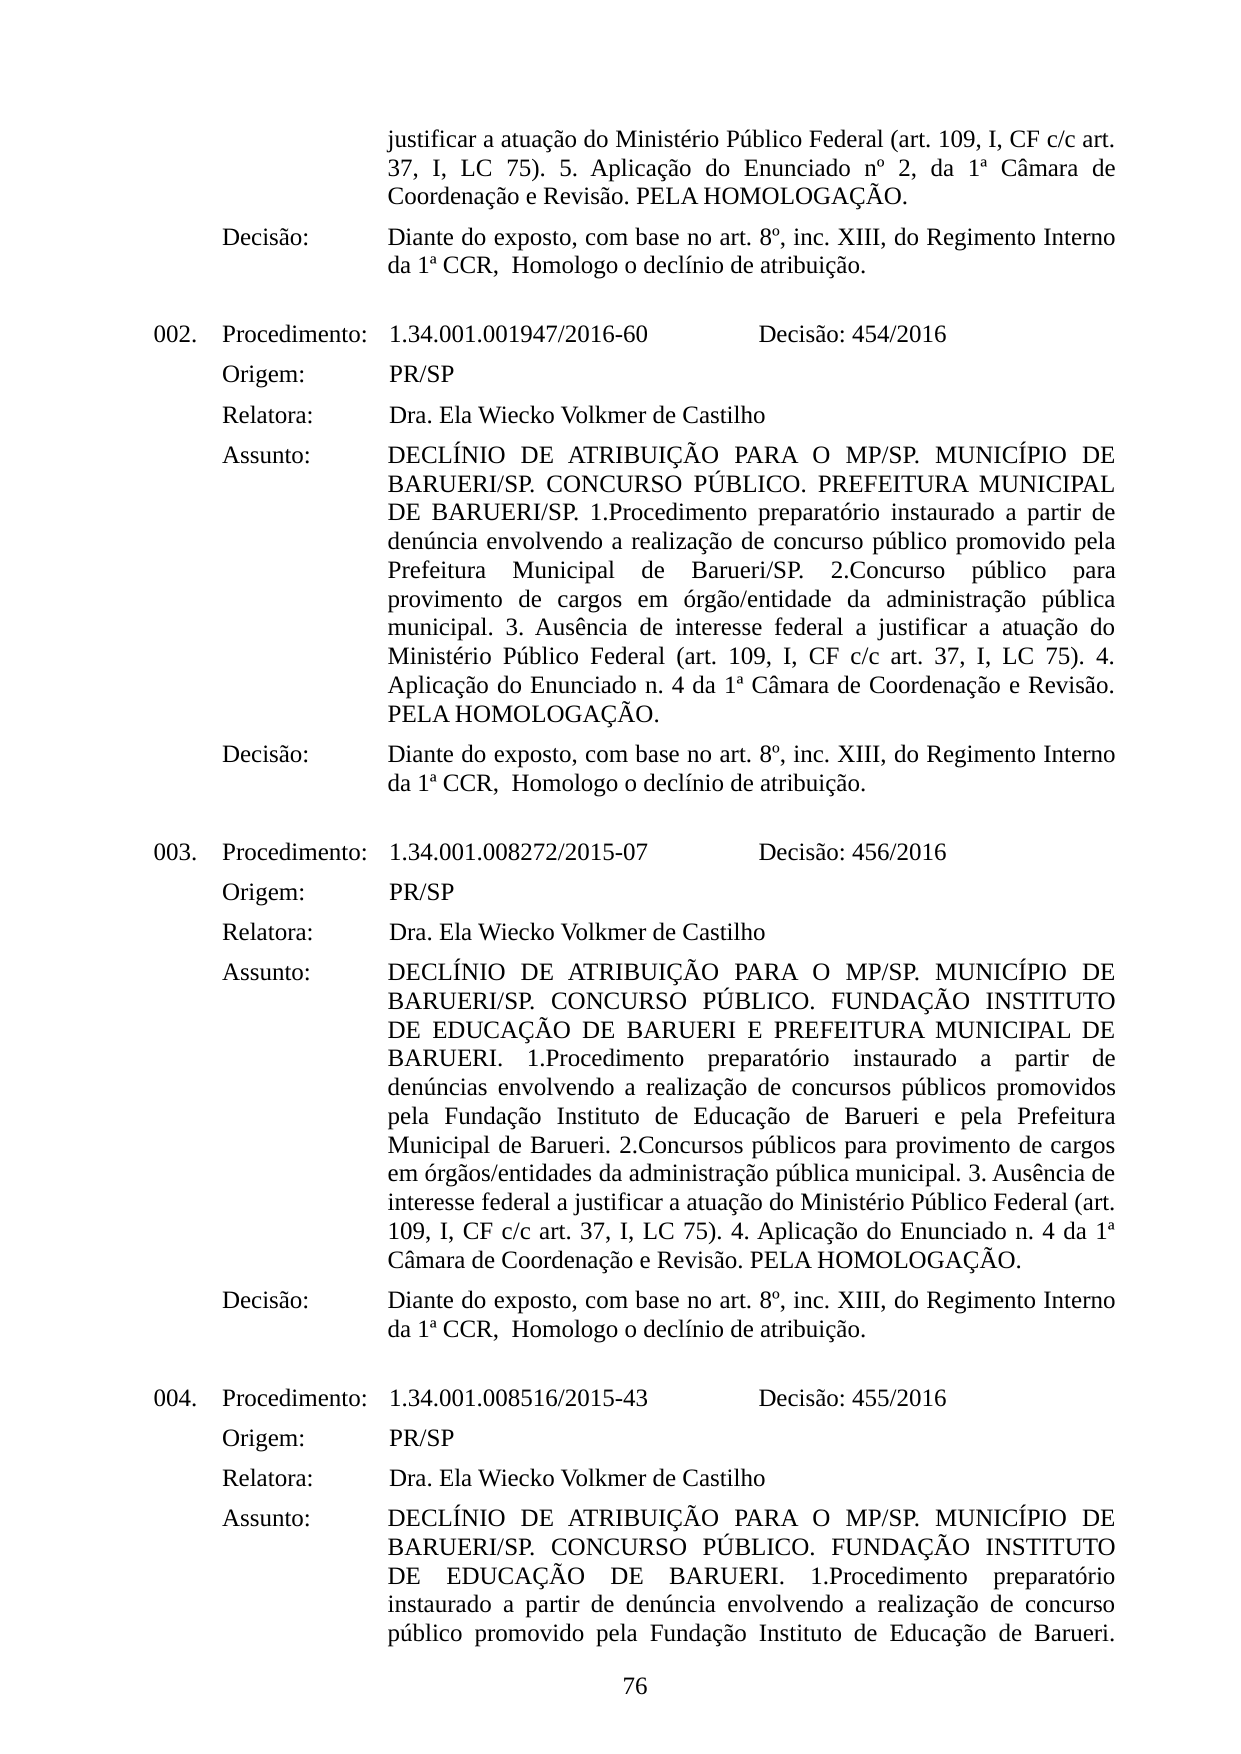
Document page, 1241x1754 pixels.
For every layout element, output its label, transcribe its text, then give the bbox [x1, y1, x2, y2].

table_header Procedimento: [216, 314, 383, 354]
table_cell [148, 1417, 216, 1457]
table_header 004. [148, 1377, 216, 1417]
table_cell Dra. Ela Wiecko Volkmer de Castilho [383, 911, 1122, 951]
table_cell [148, 871, 216, 911]
table_cell PR/SP [383, 354, 1122, 394]
table_header Decisão: 454/2016 [753, 314, 1122, 354]
table_header Decisão: [216, 733, 383, 802]
table_cell [148, 354, 216, 394]
table_cell Relatora: [216, 1457, 383, 1497]
table_header 1.34.001.008516/2015-43 [383, 1377, 752, 1417]
table_cell Origem: [216, 354, 383, 394]
table_header Decisão: 456/2016 [753, 831, 1122, 871]
table_cell Origem: [216, 871, 383, 911]
table_header [148, 216, 216, 285]
table_cell Assunto: [216, 951, 383, 1279]
table_cell Dra. Ela Wiecko Volkmer de Castilho [383, 394, 1122, 434]
table_cell [148, 1457, 216, 1497]
table_cell DECLÍNIO DE ATRIBUIÇÃO PARA O MP/SP. MUNICÍPIO DE BARUERI/SP. CONCURSO PÚBLICO. FUNDAÇÃO INSTITUTO DE EDUCAÇÃO DE BARUERI. 1.Procedimento preparatório instaurado a partir de denúncia envolvendo a realização de concurso público promovido pela Fundação Instituto de Educação de Barueri. [383, 1498, 1122, 1653]
table_cell [148, 1498, 216, 1653]
table_cell [148, 118, 216, 216]
table_cell Assunto: [216, 434, 383, 733]
table_header 003. [148, 831, 216, 871]
table_header Diante do exposto, com base no art. 8º, inc. XIII, do Regimento Interno da 1ª CCR, Homologo o declínio de atribuição. [383, 733, 1122, 802]
table_cell Assunto: [216, 1498, 383, 1653]
table_cell Relatora: [216, 911, 383, 951]
table_cell [148, 394, 216, 434]
table_cell Origem: [216, 1417, 383, 1457]
table_cell [216, 118, 383, 216]
table_cell [148, 951, 216, 1279]
table_header 1.34.001.008272/2015-07 [383, 831, 752, 871]
table_cell DECLÍNIO DE ATRIBUIÇÃO PARA O MP/SP. MUNICÍPIO DE BARUERI/SP. CONCURSO PÚBLICO. PREFEITURA MUNICIPAL DE BARUERI/SP. 1.Procedimento preparatório instaurado a partir de denúncia envolvendo a realização de concurso público promovido pela Prefeitura Municipal de Barueri/SP. 2.Concurso público para provimento de cargos em órgão/entidade da administração pública municipal. 3. Ausência de interesse federal a justificar a atuação do Ministério Público Federal (art. 109, I, CF c/c art. 37, I, LC 75). 4. Aplicação do Enunciado n. 4 da 1ª Câmara de Coordenação e Revisão. PELA HOMOLOGAÇÃO. [383, 434, 1122, 733]
table_cell PR/SP [383, 1417, 1122, 1457]
table_cell Dra. Ela Wiecko Volkmer de Castilho [383, 1457, 1122, 1497]
table_cell DECLÍNIO DE ATRIBUIÇÃO PARA O MP/SP. MUNICÍPIO DE BARUERI/SP. CONCURSO PÚBLICO. FUNDAÇÃO INSTITUTO DE EDUCAÇÃO DE BARUERI E PREFEITURA MUNICIPAL DE BARUERI. 1.Procedimento preparatório instaurado a partir de denúncias envolvendo a realização de concursos públicos promovidos pela Fundação Instituto de Educação de Barueri e pela Prefeitura Municipal de Barueri. 2.Concursos públicos para provimento de cargos em órgãos/entidades da administração pública municipal. 3. Ausência de interesse federal a justificar a atuação do Ministério Público Federal (art. 109, I, CF c/c art. 37, I, LC 75). 4. Aplicação do Enunciado n. 4 da 1ª Câmara de Coordenação e Revisão. PELA HOMOLOGAÇÃO. [383, 951, 1122, 1279]
table_header Diante do exposto, com base no art. 8º, inc. XIII, do Regimento Interno da 1ª CCR, Homologo o declínio de atribuição. [383, 1279, 1122, 1348]
table_cell [148, 434, 216, 733]
table_header Decisão: 455/2016 [753, 1377, 1122, 1417]
table_header Decisão: [216, 1279, 383, 1348]
table_header Decisão: [216, 216, 383, 285]
table_header 002. [148, 314, 216, 354]
table_header 1.34.001.001947/2016-60 [383, 314, 752, 354]
table_header [148, 733, 216, 802]
table_cell Relatora: [216, 394, 383, 434]
table_cell PR/SP [383, 871, 1122, 911]
table_header [148, 1279, 216, 1348]
table_header Procedimento: [216, 1377, 383, 1417]
table_cell justificar a atuação do Ministério Público Federal (art. 109, I, CF c/c art. 37, I, LC 75). 5. Aplicação do Enunciado nº 2, da 1ª Câmara de Coordenação e Revisão. PELA HOMOLOGAÇÃO. [383, 118, 1122, 216]
table_header Diante do exposto, com base no art. 8º, inc. XIII, do Regimento Interno da 1ª CCR, Homologo o declínio de atribuição. [383, 216, 1122, 285]
table_header Procedimento: [216, 831, 383, 871]
table_cell [148, 911, 216, 951]
